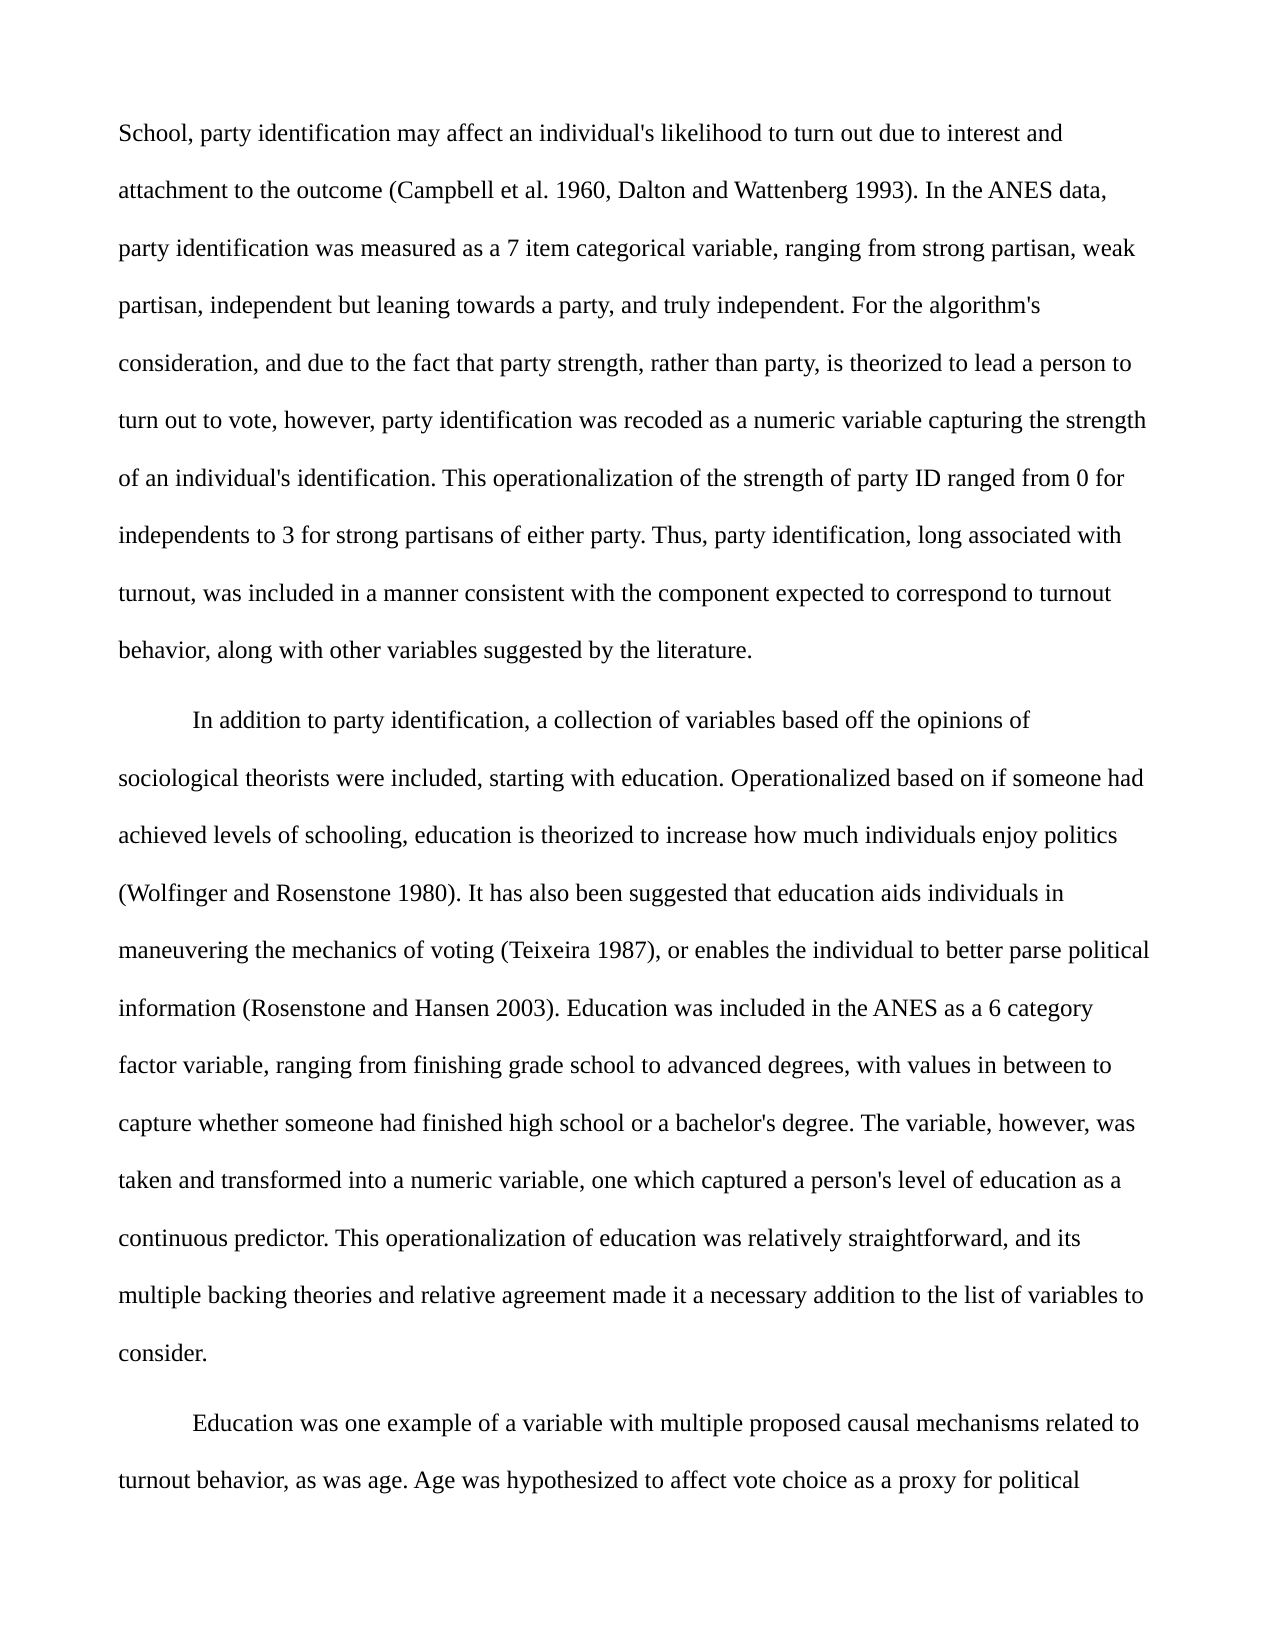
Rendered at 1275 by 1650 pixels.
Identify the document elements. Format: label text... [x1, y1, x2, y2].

text Education was one example of a variable with multiple proposed causal mechanisms related to turnout behavior, as was age. Age was hypothesized to affect vote choice as a proxy for political [118, 1408, 1157, 1494]
text In addition to party identification, a collection of variables based off the opinions of sociological theorists were included, starting with education. Operationalized based on if someone had achieved levels of schooling, education is theorized to increase how much individuals enjoy politics (Wolfinger and Rosenstone 1980). It has also been suggested that education aids individuals in maneuvering the mechanics of voting (Teixeira 1987), or enables the individual to better parse political information (Rosenstone and Hansen 2003). Education was included in the ANES as a 6 category factor variable, ranging from finishing grade school to advanced degrees, with values in between to capture whether someone had finished high school or a bachelor's degree. The variable, however, was taken and transformed into a numeric variable, one which captured a person's level of education as a continuous predictor. This operationalization of education was relatively straightforward, and its multiple backing theories and relative agreement made it a necessary addition to the list of variables to consider. [118, 706, 1157, 1367]
text School, party identification may affect an individual's likelihood to turn out due to interest and attachment to the outcome (Campbell et al. 1960, Dalton and Wattenberg 1993). In the ANES data, party identification was measured as a 7 item categorical variable, ranging from strong partisan, weak partisan, independent but leaning towards a party, and truly independent. For the algorithm's consideration, and due to the fact that party strength, rather than party, is theorized to lead a person to turn out to vote, however, party identification was recoded as a numeric variable capturing the strength of an individual's identification. This operationalization of the strength of party ID ranged from 0 for independents to 3 for strong partisans of either party. Thus, party identification, long associated with turnout, was included in a manner consistent with the component expected to correspond to turnout behavior, along with other variables suggested by the literature. [118, 118, 1157, 664]
